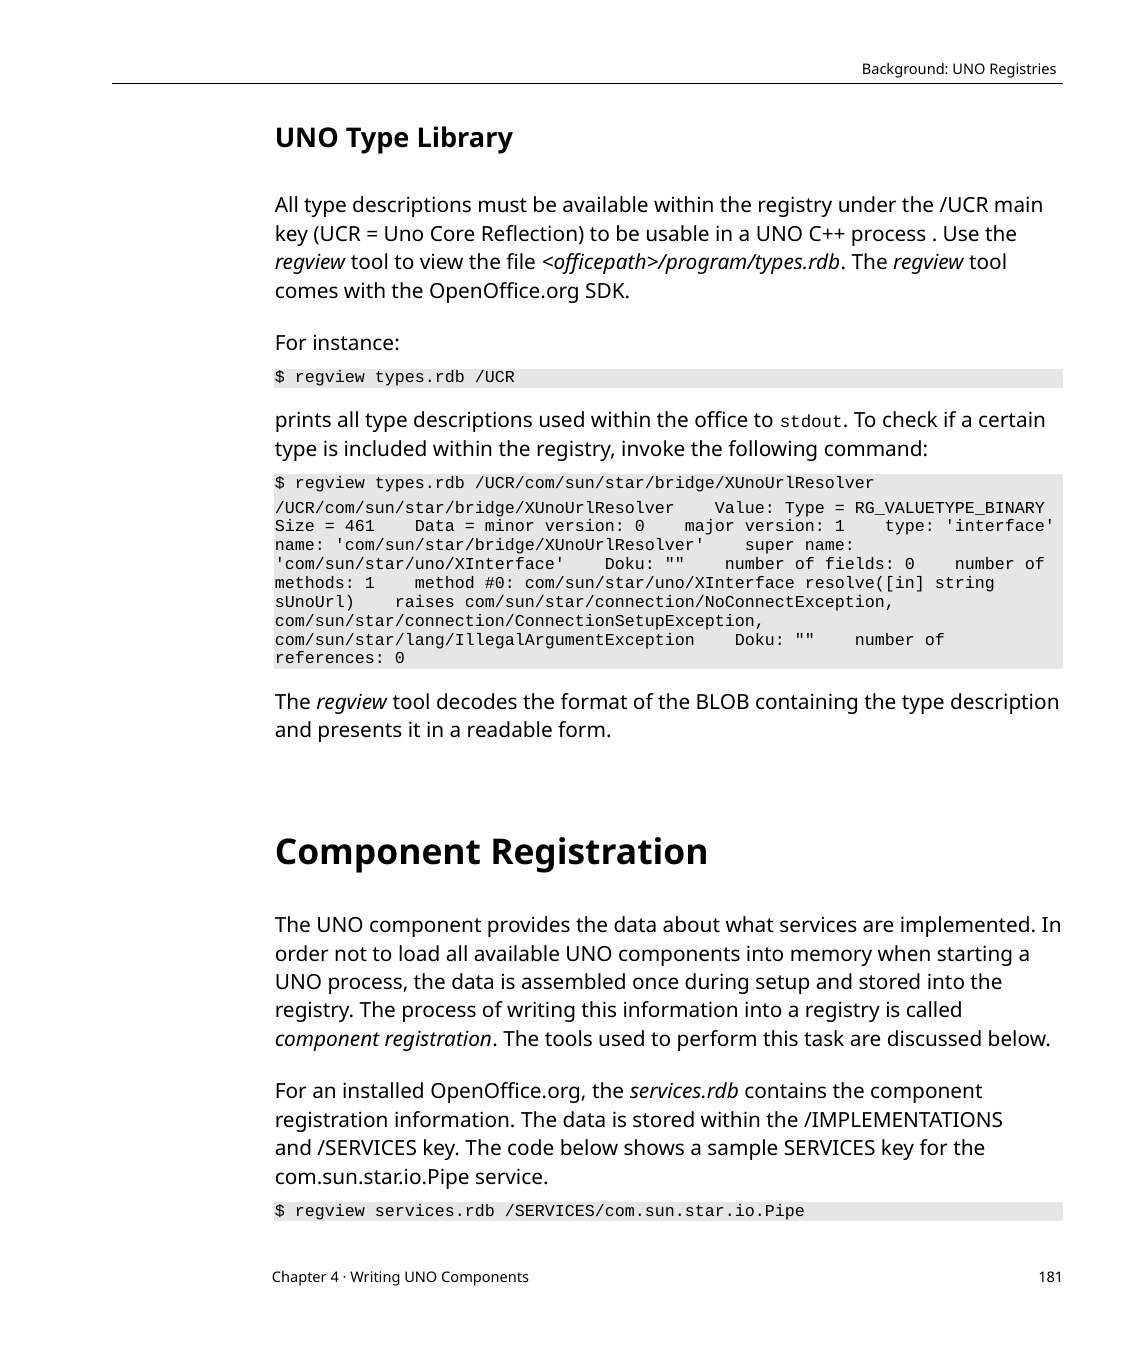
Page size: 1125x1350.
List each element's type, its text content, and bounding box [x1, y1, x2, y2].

text /UCR/com/sun/star/bridge/XUnoUrlResolver Value: Type = RG_VALUETYPE_BINARY Size = 461 Data = minor version: 0 major version: 1 type: 'interface' name: 'com/sun/star/bridge/XUnoUrlResolver' super name: 'com/sun/star/uno/XInterface' Doku: "" number of fields: 0 number of methods: 1 method #0: com/sun/star/uno/XInterface resolve([in] string sUnoUrl) raises com/sun/star/connection/NoConnectException, com/sun/star/connection/ConnectionSetupException, com/sun/star/lang/IllegalArgumentException Doku: "" number of references: 0 [274, 499, 1063, 669]
text $ regview types.rdb /UCR [274, 369, 1063, 388]
subtitle UNO Type Library [274, 118, 1063, 155]
subtitle Component Registration [274, 826, 1063, 875]
text $ regview types.rdb /UCR/com/sun/star/bridge/XUnoUrlResolver [274, 474, 1063, 493]
text All type descriptions must be available within the registry under the /UCR main key (UCR = Uno Core Reflection) to be usable in a UNO C++ process . Use the regview tool to view the file <officepath>/program/types.rdb. The regview tool comes with the OpenOffice.org SDK. [274, 191, 1063, 304]
text The UNO component provides the data about what services are implemented. In order not to load all available UNO components into memory when starting a UNO process, the data is assembled once during setup and stored into the registry. The process of writing this information into a registry is called component registration. The tools used to perform this task are discussed below. [274, 910, 1063, 1052]
text The regview tool decodes the format of the BLOB containing the type description and presents it in a readable form. [274, 687, 1063, 744]
text prints all type descriptions used within the office to stdout. To check if a certain type is included within the registry, invoke the following command: [274, 406, 1063, 462]
text For instance: [274, 328, 1063, 357]
text $ regview services.rdb /SERVICES/com.sun.star.io.Pipe [274, 1202, 1063, 1221]
text For an installed OpenOffice.org, the services.rdb contains the component registration information. The data is stored within the /IMPLEMENTATIONS and /SERVICES key. The code below shows a sample SERVICES key for the com.sun.star.io.Pipe service. [274, 1076, 1063, 1190]
